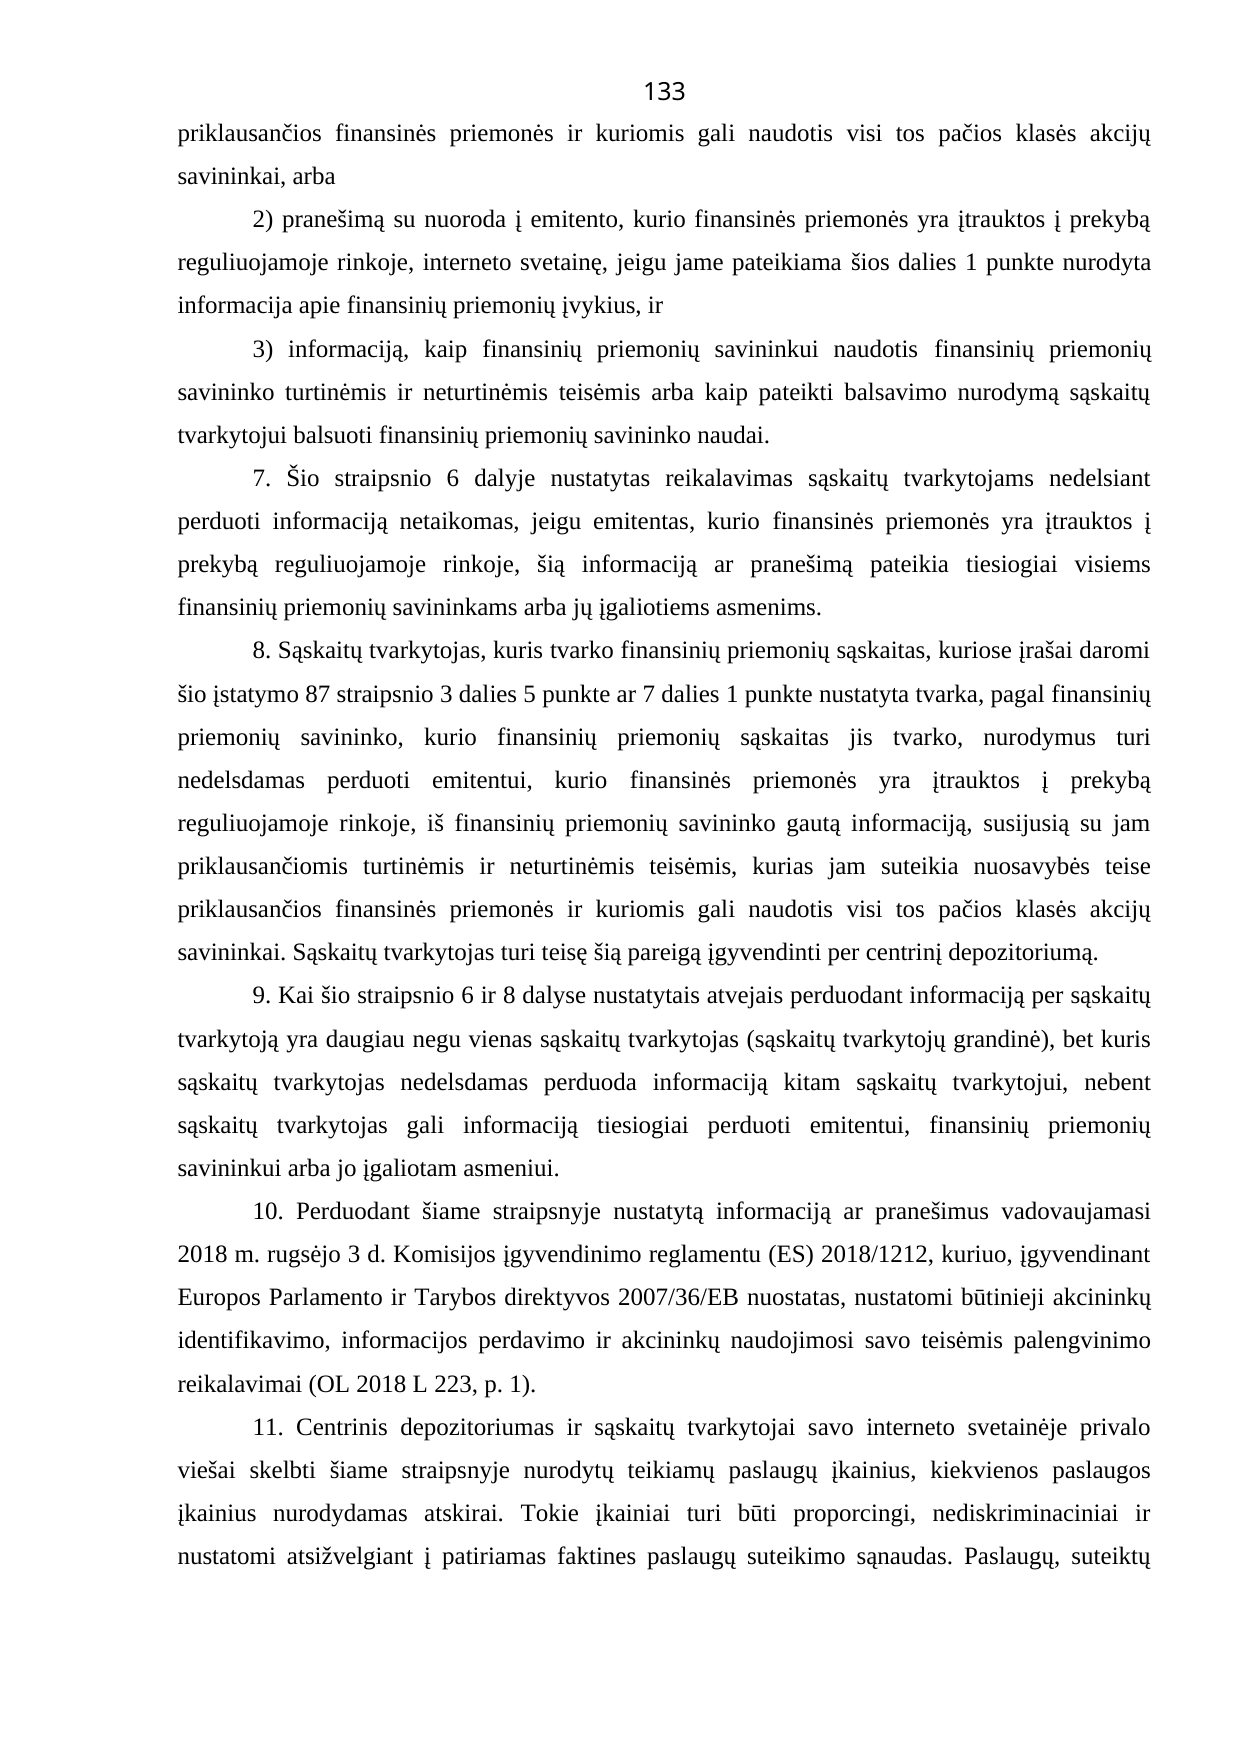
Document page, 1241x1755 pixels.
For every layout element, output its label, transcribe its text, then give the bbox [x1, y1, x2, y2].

text 9. Kai šio straipsnio 6 ir 8 dalyse nustatytais atvejais perduodant informaciją per sąskaitų tvarkytoją yra daugiau negu vienas sąskaitų tvarkytojas (sąskaitų tvarkytojų grandinė), bet kuris sąskaitų tvarkytojas nedelsdamas perduoda informaciją kitam sąskaitų tvarkytojui, nebent sąskaitų tvarkytojas gali informaciją tiesiogiai perduoti emitentui, finansinių priemonių savininkui arba jo įgaliotam asmeniui. [177, 981, 1152, 1182]
text 8. Sąskaitų tvarkytojas, kuris tvarko finansinių priemonių sąskaitas, kuriose įrašai daromi šio įstatymo 87 straipsnio 3 dalies 5 punkte ar 7 dalies 1 punkte nustatyta tvarka, pagal finansinių priemonių savininko, kurio finansinių priemonių sąskaitas jis tvarko, nurodymus turi nedelsdamas perduoti emitentui, kurio finansinės priemonės yra įtrauktos į prekybą reguliuojamoje rinkoje, iš finansinių priemonių savininko gautą informaciją, susijusią su jam priklausančiomis turtinėmis ir neturtinėmis teisėmis, kurias jam suteikia nuosavybės teise priklausančios finansinės priemonės ir kuriomis gali naudotis visi tos pačios klasės akcijų savininkai. Sąskaitų tvarkytojas turi teisę šią pareigą įgyvendinti per centrinį depozitoriumą. [177, 636, 1152, 966]
text 7. Šio straipsnio 6 dalyje nustatytas reikalavimas sąskaitų tvarkytojams nedelsiant perduoti informaciją netaikomas, jeigu emitentas, kurio finansinės priemonės yra įtrauktos į prekybą reguliuojamoje rinkoje, šią informaciją ar pranešimą pateikia tiesiogiai visiems finansinių priemonių savininkams arba jų įgaliotiems asmenims. [177, 463, 1152, 621]
text 11. Centrinis depozitoriumas ir sąskaitų tvarkytojai savo interneto svetainėje privalo viešai skelbti šiame straipsnyje nurodytų teikiamų paslaugų įkainius, kiekvienos paslaugos įkainius nurodydamas atskirai. Tokie įkainiai turi būti proporcingi, nediskriminaciniai ir nustatomi atsižvelgiant į patiriamas faktines paslaugų suteikimo sąnaudas. Paslaugų, suteiktų [177, 1412, 1152, 1570]
text priklausančios finansinės priemonės ir kuriomis gali naudotis visi tos pačios klasės akcijų savininkai, arba [177, 118, 1152, 190]
text 2) pranešimą su nuoroda į emitento, kurio finansinės priemonės yra įtrauktos į prekybą reguliuojamoje rinkoje, interneto svetainę, jeigu jame pateikiama šios dalies 1 punkte nurodyta informacija apie finansinių priemonių įvykius, ir [177, 204, 1152, 319]
text 10. Perduodant šiame straipsnyje nustatytą informaciją ar pranešimus vadovaujamasi 2018 m. rugsėjo 3 d. Komisijos įgyvendinimo reglamentu (ES) 2018/1212, kuriuo, įgyvendinant Europos Parlamento ir Tarybos direktyvos 2007/36/EB nuostatas, nustatomi būtinieji akcininkų identifikavimo, informacijos perdavimo ir akcininkų naudojimosi savo teisėmis palengvinimo reikalavimai (OL 2018 L 223, p. 1). [177, 1196, 1152, 1397]
text 3) informaciją, kaip finansinių priemonių savininkui naudotis finansinių priemonių savininko turtinėmis ir neturtinėmis teisėmis arba kaip pateikti balsavimo nurodymą sąskaitų tvarkytojui balsuoti finansinių priemonių savininko naudai. [177, 334, 1152, 449]
